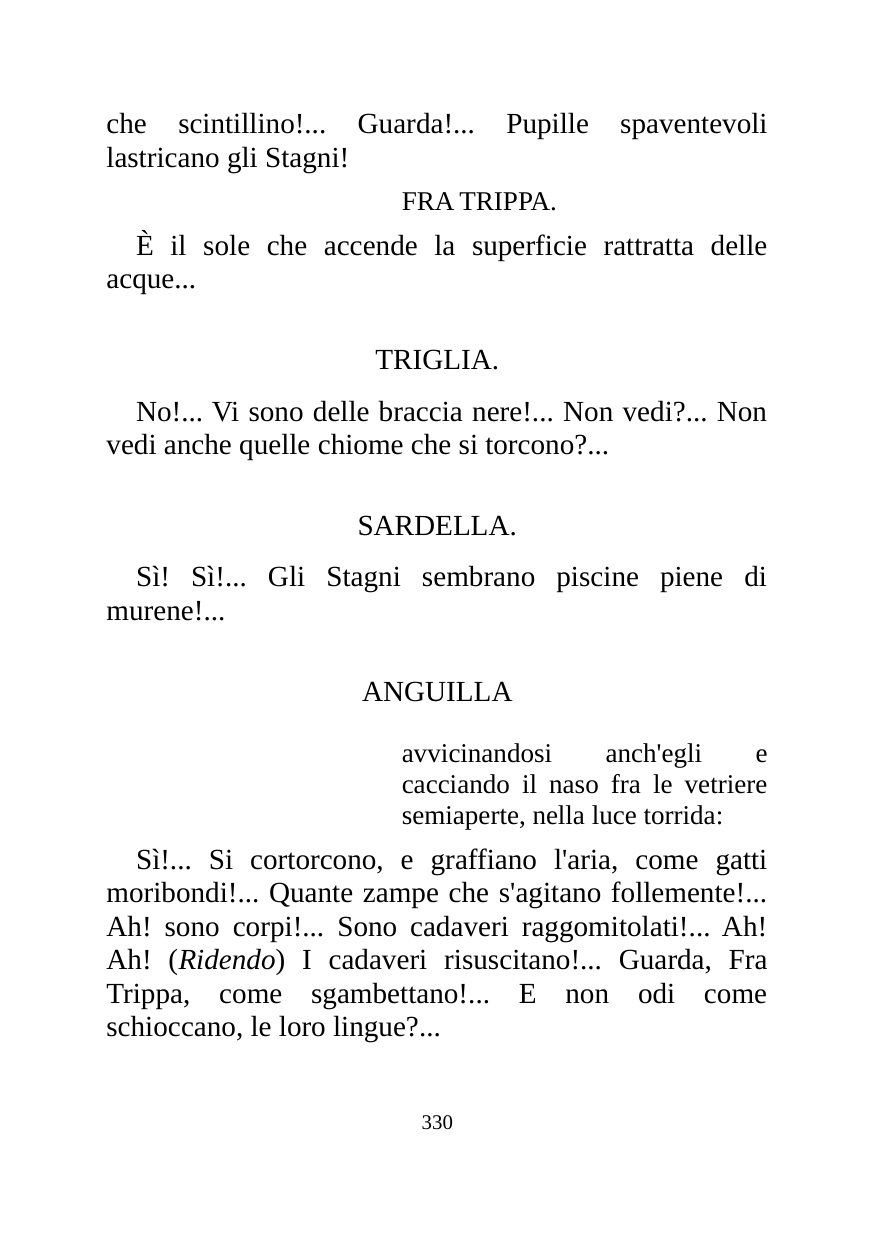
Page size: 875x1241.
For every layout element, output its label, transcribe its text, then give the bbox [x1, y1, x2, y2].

text Sì! Sì!... Gli Stagni sembrano piscine piene di murene!... [106, 559, 768, 626]
text Sì!... Si cortorcono, e graffiano l'aria, come gatti moribondi!... Quante zampe che s'agitano follemente!... Ah! sono corpi!... Sono cadaveri raggomitolati!... Ah! Ah! (Ridendo) I cadaveri risuscitano!... Guarda, Fra Trippa, come sgambettano!... E non odi come schioccano, le loro lingue?... [106, 842, 768, 1043]
text che scintillino!... Guarda!... Pupille spaventevoli lastricano gli Stagni! [106, 106, 768, 173]
text È il sole che accende la superficie rattratta delle acque... [106, 228, 768, 295]
text SARDELLA. [106, 508, 768, 542]
text No!... Vi sono delle braccia nere!... Non vedi?... Non vedi anche quelle chiome che si torcono?... [106, 394, 768, 461]
text TRIGLIA. [106, 342, 768, 376]
text avvicinandosi anch'egli e cacciando il naso fra le vetriere semiaperte, nella luce torrida: [402, 737, 768, 830]
text FRA TRIPPA. [402, 185, 768, 216]
text ANGUILLA [106, 674, 768, 707]
